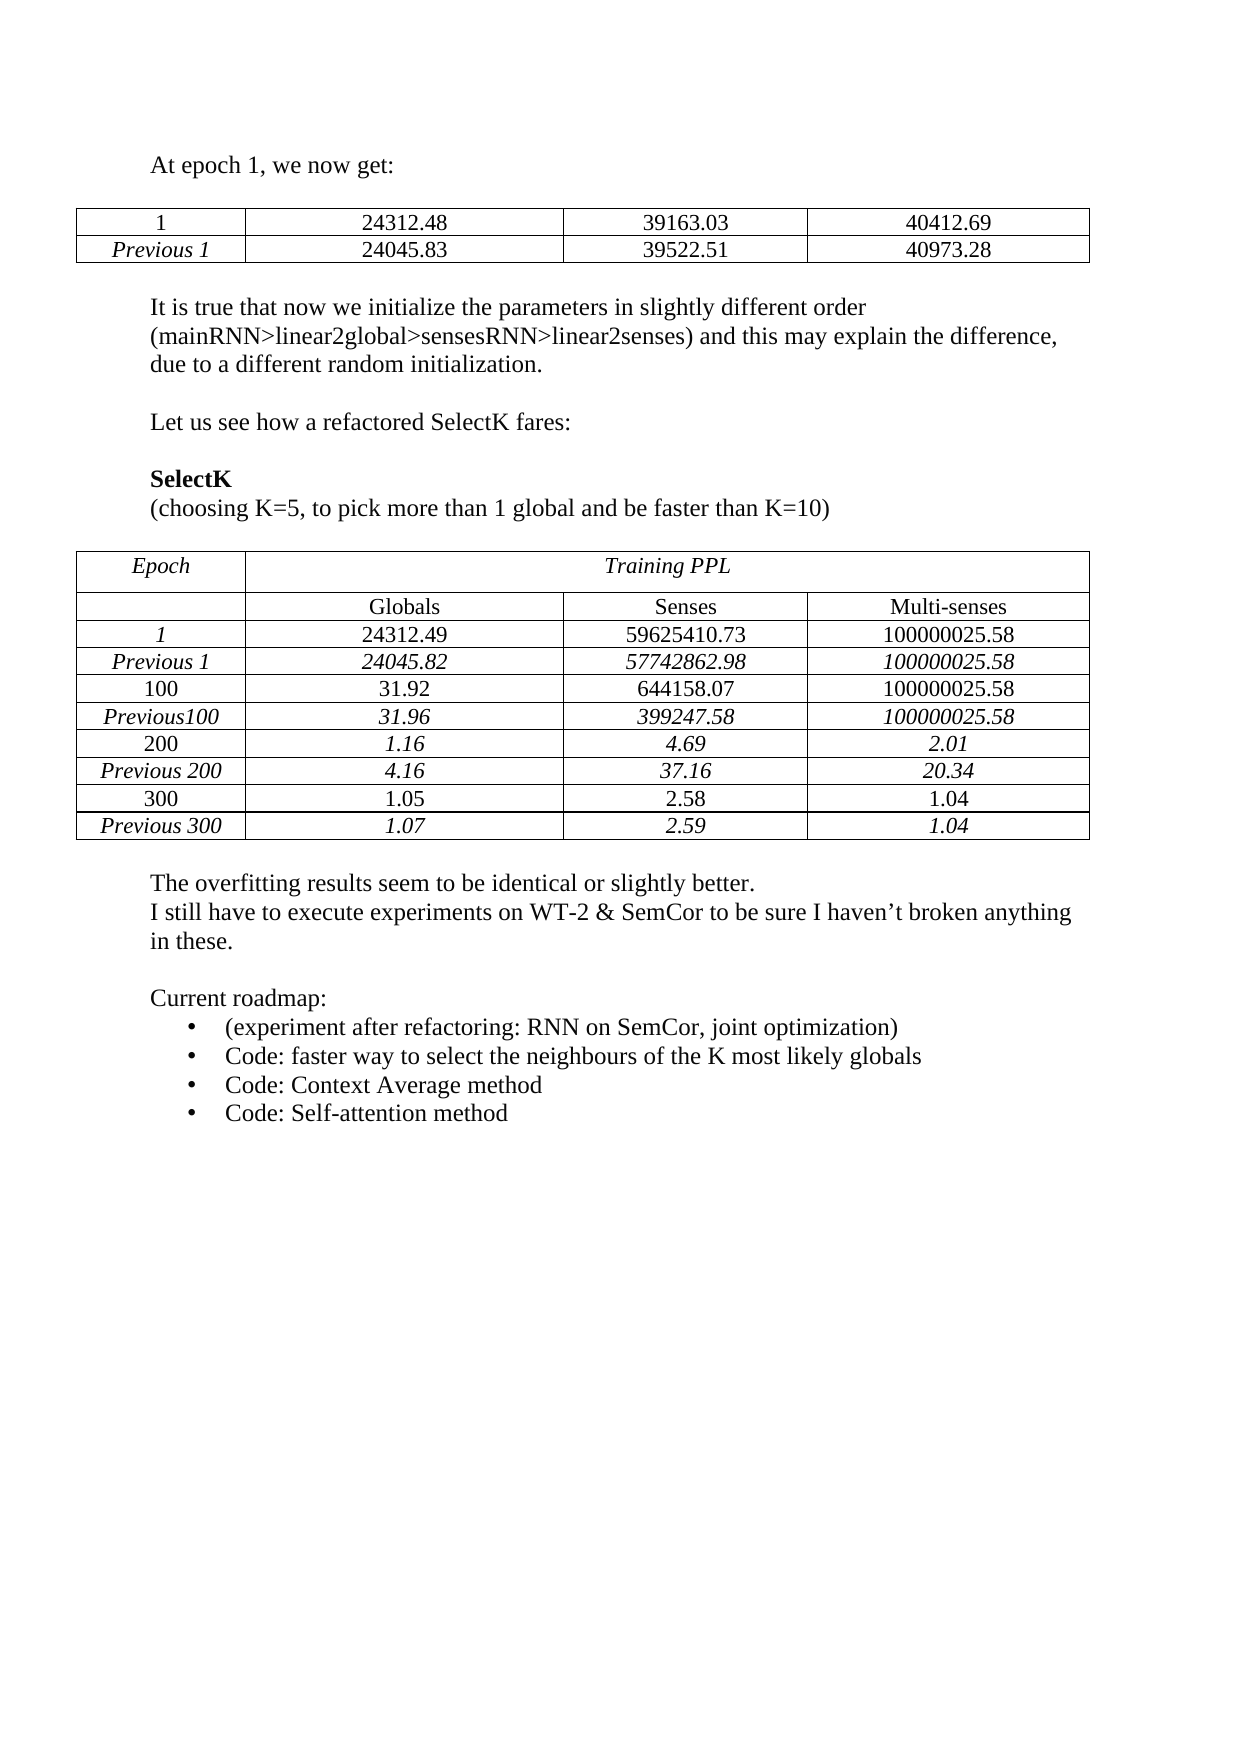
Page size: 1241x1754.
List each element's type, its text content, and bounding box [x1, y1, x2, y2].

table_cell 31.96 [246, 703, 563, 729]
text At epoch 1, we now get: [150, 150, 1090, 179]
table_cell 1 [77, 621, 245, 647]
table_cell 200 [77, 730, 245, 757]
table_cell Previous 1 [77, 648, 245, 674]
table_cell 31.92 [246, 675, 563, 702]
table_cell 20.34 [808, 758, 1089, 784]
table_cell Multi-senses [808, 593, 1089, 619]
table_cell [77, 593, 245, 619]
table_cell 24045.83 [246, 236, 563, 262]
text The overfitting results seem to be identical or slightly better. [150, 868, 1090, 897]
table_cell 2.59 [564, 813, 807, 839]
table_cell 1.04 [808, 785, 1089, 811]
table_cell 40973.28 [808, 236, 1089, 262]
list Code: Context Average method [187, 1070, 1090, 1098]
table_cell Previous 1 [77, 236, 245, 262]
table_cell 24045.82 [246, 648, 563, 674]
table_header Training PPL [246, 552, 1089, 592]
table_cell 37.16 [564, 758, 807, 784]
table_cell Globals [246, 593, 563, 619]
table_cell 1.07 [246, 813, 563, 839]
table_header 1 [77, 209, 245, 235]
table_cell 100000025.58 [808, 675, 1089, 702]
table_cell 4.69 [564, 730, 807, 757]
table_cell 59625410.73 [564, 621, 807, 647]
table_cell Previous 300 [77, 813, 245, 839]
table_cell 100000025.58 [808, 621, 1089, 647]
table_cell 100 [77, 675, 245, 702]
table_cell 1.16 [246, 730, 563, 757]
table_cell 100000025.58 [808, 648, 1089, 674]
table_cell 24312.49 [246, 621, 563, 647]
table_header 24312.48 [246, 209, 563, 235]
text Current roadmap: [150, 983, 1090, 1012]
table_header 39163.03 [564, 209, 807, 235]
text I still have to execute experiments on WT-2 & SemCor to be sure I haven’t broken anything in these. [150, 897, 1090, 955]
table_cell 39522.51 [564, 236, 807, 262]
table_cell 2.58 [564, 785, 807, 811]
table_cell 4.16 [246, 758, 563, 784]
table_cell 399247.58 [564, 703, 807, 729]
list Code: Self-attention method [187, 1098, 1090, 1127]
table_cell 300 [77, 785, 245, 811]
table_cell Previous 200 [77, 758, 245, 784]
list (experiment after refactoring: RNN on SemCor, joint optimization) [187, 1012, 1090, 1041]
text (choosing K=5, to pick more than 1 global and be faster than K=10) [150, 493, 1090, 522]
table_cell 1.04 [808, 813, 1089, 839]
text Let us see how a refactored SelectK fares: [150, 407, 1090, 436]
table_cell Senses [564, 593, 807, 619]
table_cell 644158.07 [564, 675, 807, 702]
list Code: faster way to select the neighbours of the K most likely globals [187, 1041, 1090, 1070]
table_cell 57742862.98 [564, 648, 807, 674]
table_cell Previous100 [77, 703, 245, 729]
table_header 40412.69 [808, 209, 1089, 235]
text SelectK [150, 464, 1090, 493]
table_cell 100000025.58 [808, 703, 1089, 729]
table_cell 2.01 [808, 730, 1089, 757]
text It is true that now we initialize the parameters in slightly different order (mainRNN>linear2global>sensesRNN>linear2senses) and this may explain the difference, due to a different random initialization. [150, 292, 1090, 378]
table_header Epoch [77, 552, 245, 592]
table_cell 1.05 [246, 785, 563, 811]
